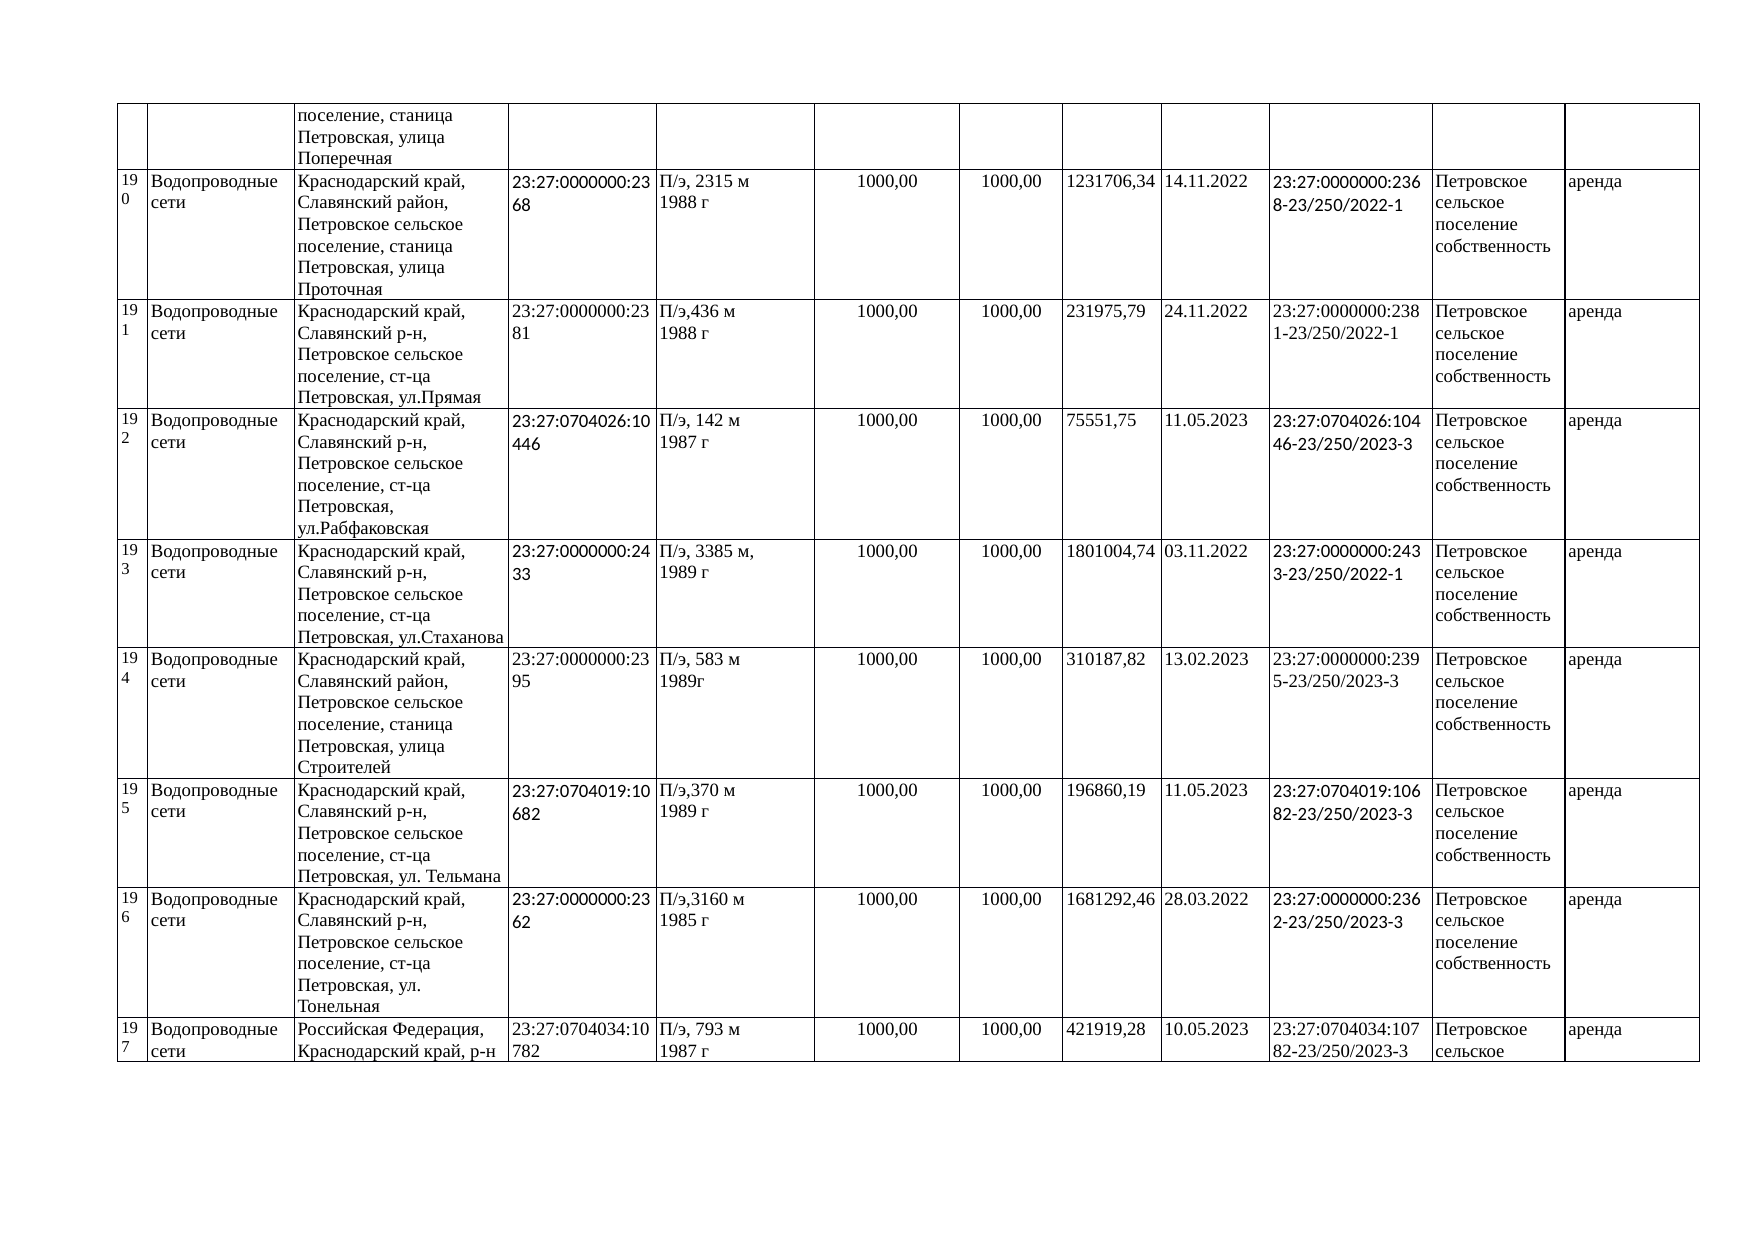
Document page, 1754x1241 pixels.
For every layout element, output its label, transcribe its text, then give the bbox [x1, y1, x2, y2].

table_cell 1000,00 [815, 888, 959, 1017]
table_cell аренда [1566, 409, 1699, 538]
table_cell [1433, 104, 1564, 169]
table_cell Петровское сельское поселение собственность [1433, 409, 1564, 538]
table_cell Петровское сельское поселение собственность [1433, 779, 1564, 887]
table_cell 1000,00 [960, 170, 1062, 299]
table_cell Петровское сельское поселение собственность [1433, 170, 1564, 299]
table_cell 23:27:0000000:2395-23/250/2023-3 [1270, 648, 1432, 778]
table_cell 23:27:0000000:2381-23/250/2022-1 [1270, 300, 1432, 408]
table_cell 11.05.2023 [1162, 409, 1269, 538]
table_cell [815, 104, 959, 169]
table_cell 1000,00 [815, 779, 959, 887]
table_cell 23:27:0000000:2395 [509, 648, 656, 778]
table_cell 1000,00 [815, 648, 959, 778]
table_cell аренда [1566, 300, 1699, 408]
table_cell 231975,79 [1063, 300, 1161, 408]
table_cell аренда [1566, 779, 1699, 887]
table_cell 23:27:0000000:2362-23/250/2023-3 [1270, 888, 1432, 1017]
table_cell 1000,00 [960, 540, 1062, 647]
table_cell 10.05.2023 [1162, 1018, 1269, 1061]
table_cell 23:27:0000000:2433-23/250/2022-1 [1270, 540, 1432, 647]
table_cell 23:27:0000000:2368 [509, 170, 656, 299]
table_cell 1000,00 [960, 779, 1062, 887]
table_cell 23:27:0704019:10682-23/250/2023-3 [1270, 779, 1432, 887]
table_cell 23:27:0704026:10446-23/250/2023-3 [1270, 409, 1432, 538]
table_cell 1000,00 [960, 1018, 1062, 1061]
table_cell 14.11.2022 [1162, 170, 1269, 299]
table_cell 13.02.2023 [1162, 648, 1269, 778]
table_cell 1231706,34 [1063, 170, 1161, 299]
table_cell [1162, 104, 1269, 169]
table_cell 1000,00 [960, 409, 1062, 538]
table_cell П/э, 793 м 1987 г [657, 1018, 814, 1061]
table_cell 1681292,46 [1063, 888, 1161, 1017]
table_cell 196 [118, 888, 147, 1017]
table_cell Водопроводные сети [148, 300, 294, 408]
table_cell 1000,00 [815, 170, 959, 299]
table_cell [1566, 104, 1699, 169]
table_cell 421919,28 [1063, 1018, 1161, 1061]
table_cell П/э,436 м 1988 г [657, 300, 814, 408]
table_cell 1000,00 [960, 648, 1062, 778]
table_cell 1801004,74 [1063, 540, 1161, 647]
table_cell 196860,19 [1063, 779, 1161, 887]
table_cell [1063, 104, 1161, 169]
table_cell 1000,00 [960, 300, 1062, 408]
table_cell 1000,00 [815, 300, 959, 408]
table_cell аренда [1566, 888, 1699, 1017]
table_cell Водопроводные сети [148, 1018, 294, 1061]
table_cell [509, 104, 656, 169]
table_cell Водопроводные сети [148, 170, 294, 299]
table_cell 23:27:0704034:10782 [509, 1018, 656, 1061]
table_cell 03.11.2022 [1162, 540, 1269, 647]
table_cell Водопроводные сети [148, 779, 294, 887]
table_cell 23:27:0000000:2381 [509, 300, 656, 408]
table_cell Краснодарский край, Славянский район, Петровское сельское поселение, станица Петровская, улица Проточная [295, 170, 508, 299]
table_cell аренда [1566, 648, 1699, 778]
table_cell 24.11.2022 [1162, 300, 1269, 408]
table_cell П/э,370 м 1989 г [657, 779, 814, 887]
table_cell [148, 104, 294, 169]
table_cell 1000,00 [815, 1018, 959, 1061]
table_cell 1000,00 [960, 888, 1062, 1017]
table_cell П/э, 583 м 1989г [657, 648, 814, 778]
table_cell 1000,00 [815, 409, 959, 538]
table_cell 11.05.2023 [1162, 779, 1269, 887]
table_cell Краснодарский край, Славянский р-н, Петровское сельское поселение, ст-ца Петровская, ул.Прямая [295, 300, 508, 408]
table_cell 191 [118, 300, 147, 408]
table_cell аренда [1566, 1018, 1699, 1061]
table_cell Российская Федерация, Краснодарский край, р-н [295, 1018, 508, 1061]
table_cell Краснодарский край, Славянский р-н, Петровское сельское поселение, ст-ца Петровская, ул. Тельмана [295, 779, 508, 887]
table_cell [1270, 104, 1432, 169]
table_cell 23:27:0704026:10446 [509, 409, 656, 538]
table_cell поселение, станица Петровская, улица Поперечная [295, 104, 508, 169]
table_cell 193 [118, 540, 147, 647]
table_cell Краснодарский край, Славянский район, Петровское сельское поселение, станица Петровская, улица Строителей [295, 648, 508, 778]
table_cell аренда [1566, 170, 1699, 299]
table_cell Водопроводные сети [148, 888, 294, 1017]
table_cell 23:27:0704034:10782-23/250/2023-3 [1270, 1018, 1432, 1061]
table_cell 28.03.2022 [1162, 888, 1269, 1017]
table_cell 194 [118, 648, 147, 778]
table_cell Петровское сельское поселение собственность [1433, 888, 1564, 1017]
table_cell аренда [1566, 540, 1699, 647]
table_cell [657, 104, 814, 169]
table_cell Краснодарский край, Славянский р-н, Петровское сельское поселение, ст-ца Петровская, ул.Рабфаковская [295, 409, 508, 538]
table_cell [960, 104, 1062, 169]
table_cell Водопроводные сети [148, 648, 294, 778]
table_cell 23:27:0000000:2362 [509, 888, 656, 1017]
table_cell Водопроводные сети [148, 540, 294, 647]
table_cell 23:27:0704019:10682 [509, 779, 656, 887]
table_cell 310187,82 [1063, 648, 1161, 778]
table_cell 190 [118, 170, 147, 299]
table_cell 1000,00 [815, 540, 959, 647]
table_cell 75551,75 [1063, 409, 1161, 538]
table_cell П/э,3160 м 1985 г [657, 888, 814, 1017]
table_cell П/э, 3385 м, 1989 г [657, 540, 814, 647]
table_cell Краснодарский край, Славянский р-н, Петровское сельское поселение, ст-ца Петровская, ул.Стаханова [295, 540, 508, 647]
table_cell П/э, 2315 м 1988 г [657, 170, 814, 299]
table_cell 23:27:0000000:2433 [509, 540, 656, 647]
table_cell Петровское сельское поселение собственность [1433, 300, 1564, 408]
table_cell 197 [118, 1018, 147, 1061]
table_cell Водопроводные сети [148, 409, 294, 538]
table_cell П/э, 142 м 1987 г [657, 409, 814, 538]
table_cell 195 [118, 779, 147, 887]
table_cell Петровское сельское поселение собственность [1433, 648, 1564, 778]
table_cell Краснодарский край, Славянский р-н, Петровское сельское поселение, ст-ца Петровская, ул. Тонельная [295, 888, 508, 1017]
table_cell Петровское сельское [1433, 1018, 1564, 1061]
table_cell 192 [118, 409, 147, 538]
table_cell 23:27:0000000:2368-23/250/2022-1 [1270, 170, 1432, 299]
table_cell [118, 104, 147, 169]
table_cell Петровское сельское поселение собственность [1433, 540, 1564, 647]
